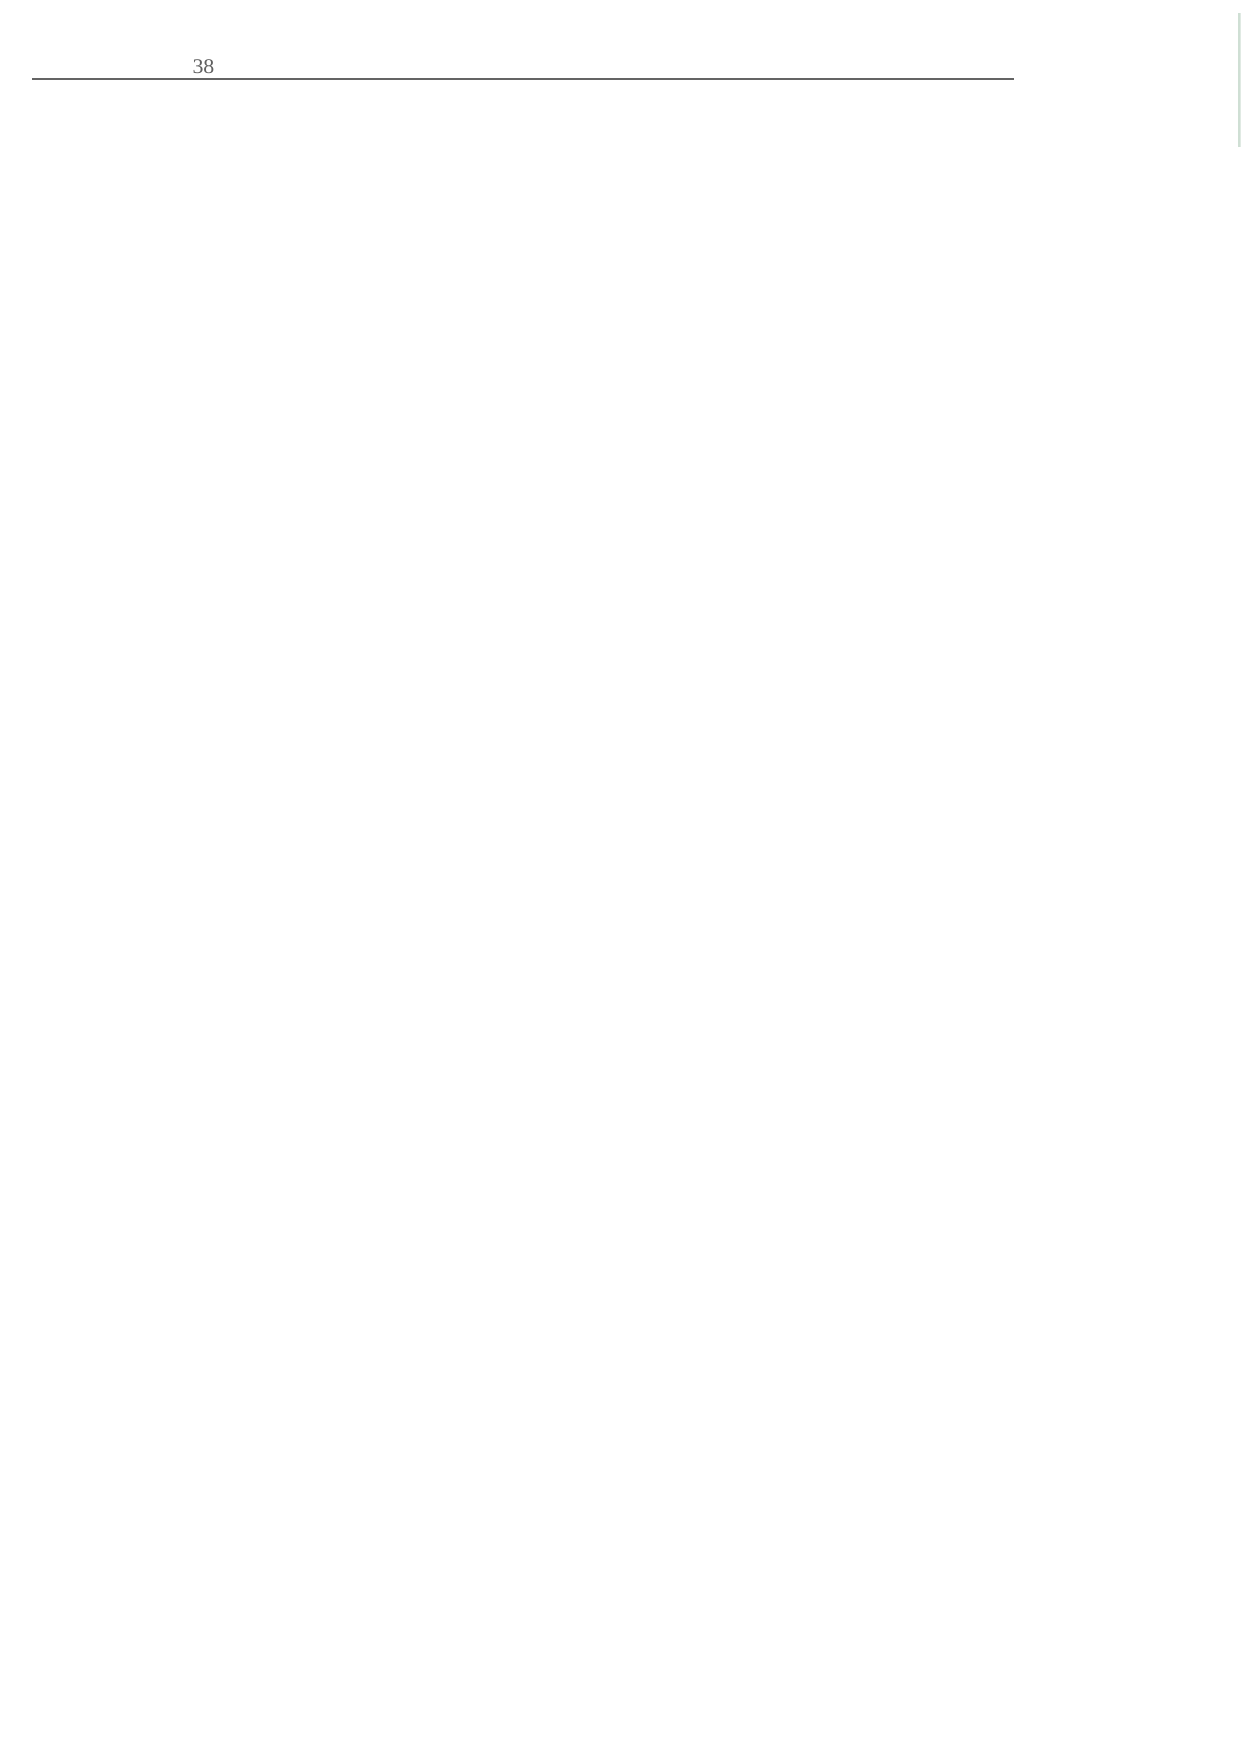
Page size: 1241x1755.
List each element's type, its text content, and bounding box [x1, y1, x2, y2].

text 38 [31, 54, 214, 78]
